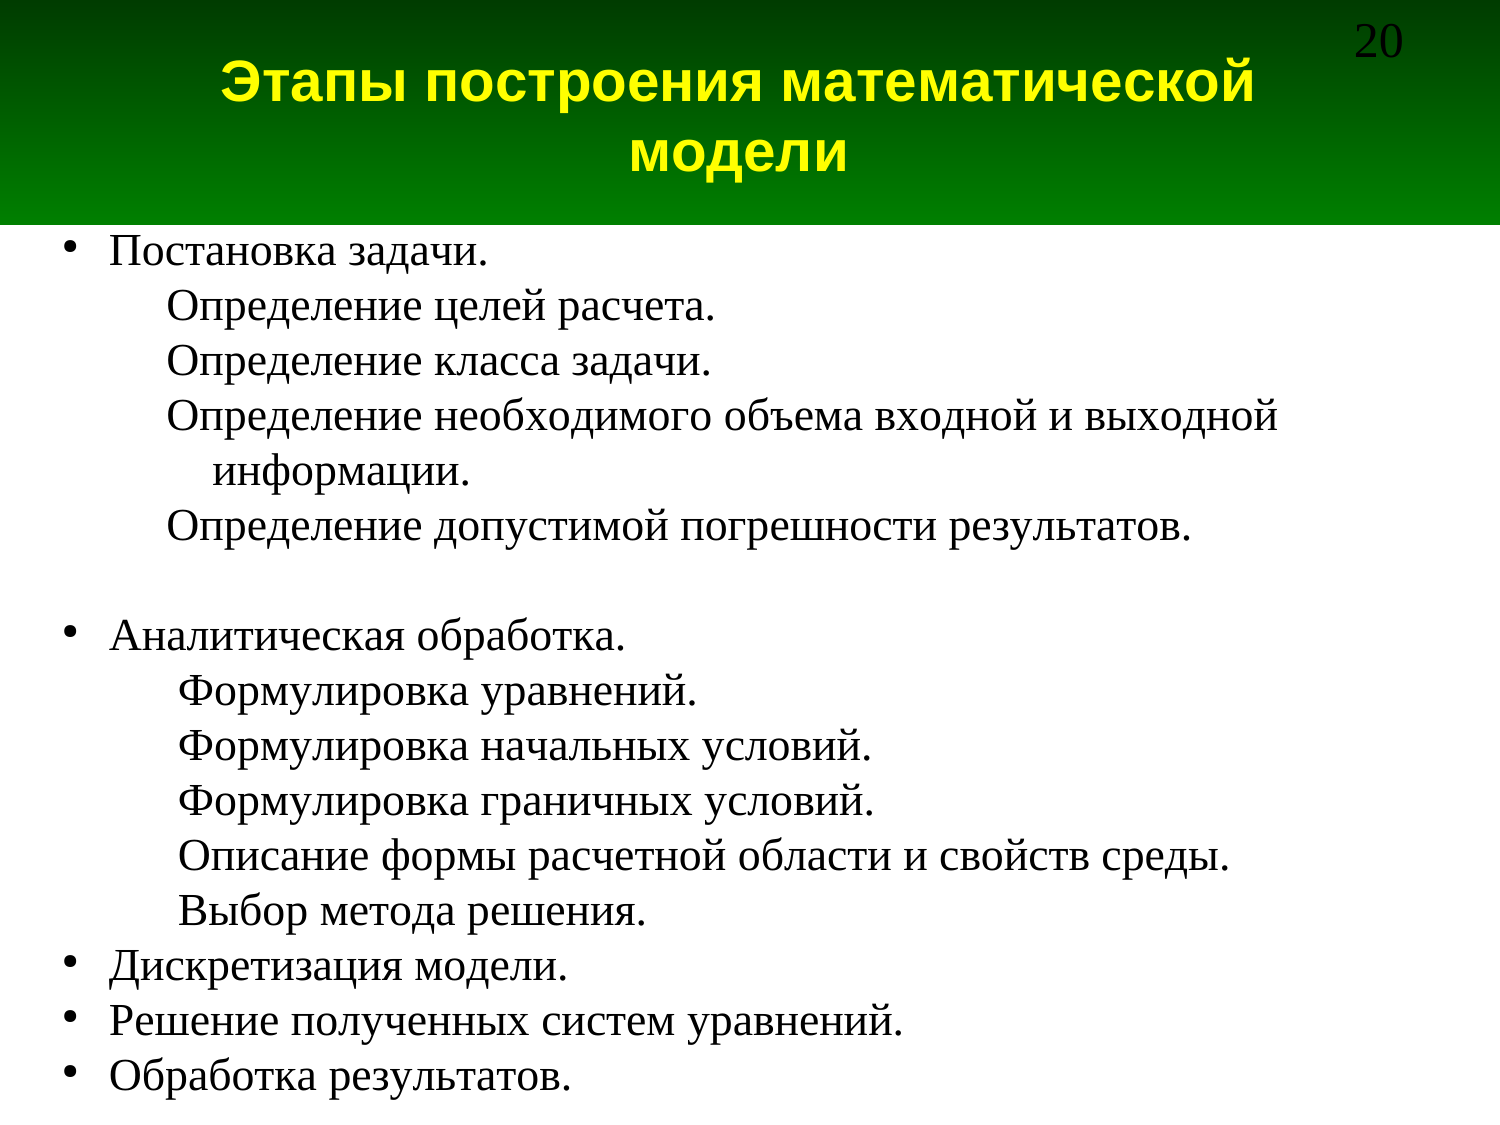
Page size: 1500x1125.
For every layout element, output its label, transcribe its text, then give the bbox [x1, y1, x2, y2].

text_box Постановка задачи. Определение целей расчета. Определение класса задачи. Определение необходимого объема входной и выходной информации. Определение допустимой погрешности результатов. Аналитическая обработка. Формулировка уравнений. Формулировка начальных условий. Формулировка граничных условий. Описание формы расчетной области и свойств среды. Выбор метода решения. Дискретизация модели. Решение полученных систем уравнений. Обработка результатов. [47, 212, 1477, 1125]
title Этапы построения математической модели [88, 18, 1389, 207]
